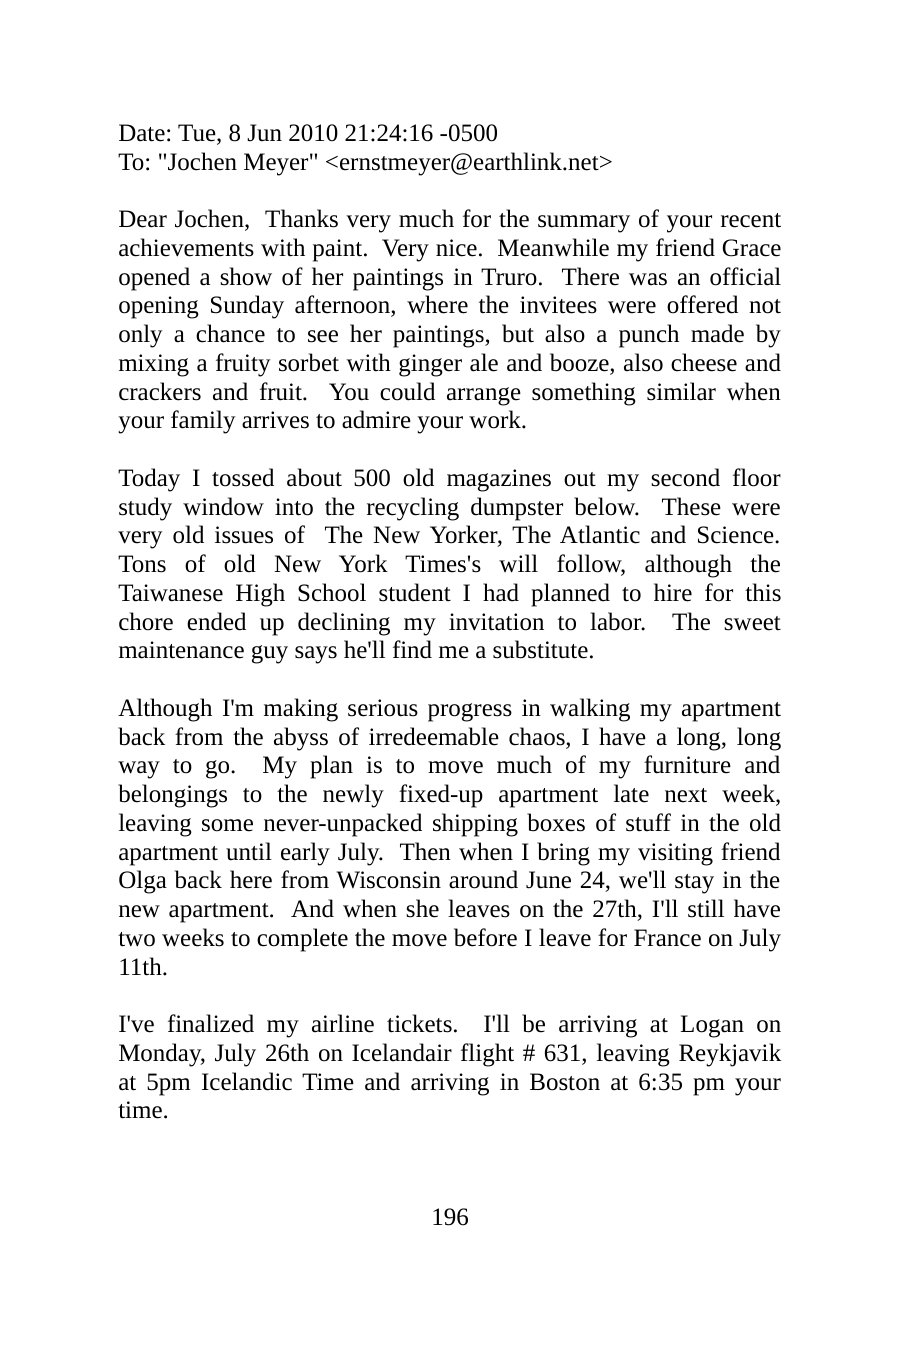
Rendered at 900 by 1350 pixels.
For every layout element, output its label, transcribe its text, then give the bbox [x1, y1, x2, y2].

text Today I tossed about 500 old magazines out my second floor study window into the recycling dumpster below. These were very old issues of The New Yorker, The Atlantic and Science. Tons of old New York Times's will follow, although the Taiwanese High School student I had planned to hire for this chore ended up declining my invitation to labor. The sweet maintenance guy says he'll find me a substitute. [118, 463, 782, 664]
text Date: Tue, 8 Jun 2010 21:24:16 -0500 [118, 118, 782, 147]
text To: "Jochen Meyer" <ernstmeyer@earthlink.net> [118, 147, 782, 176]
text Although I'm making serious progress in walking my apartment back from the abyss of irredeemable chaos, I have a long, long way to go. My plan is to move much of my furniture and belongings to the newly fixed-up apartment late next week, leaving some never-unpacked shipping boxes of stuff in the old apartment until early July. Then when I bring my visiting friend Olga back here from Wisconsin around June 24, we'll stay in the new apartment. And when she leaves on the 27th, I'll still have two weeks to complete the move before I leave for France on July 11th. [118, 693, 782, 981]
text Dear Jochen, Thanks very much for the summary of your recent achievements with paint. Very nice. Meanwhile my friend Grace opened a show of her paintings in Truro. There was an official opening Sunday afternoon, where the invitees were offered not only a chance to see her paintings, but also a punch made by mixing a fruity sorbet with ginger ale and booze, also cheese and crackers and fruit. You could arrange something similar when your family arrives to admire your work. [118, 204, 782, 434]
text I've finalized my airline tickets. I'll be arriving at Logan on Monday, July 26th on Icelandair flight # 631, leaving Reykjavik at 5pm Icelandic Time and arriving in Boston at 6:35 pm your time. [118, 1009, 782, 1124]
